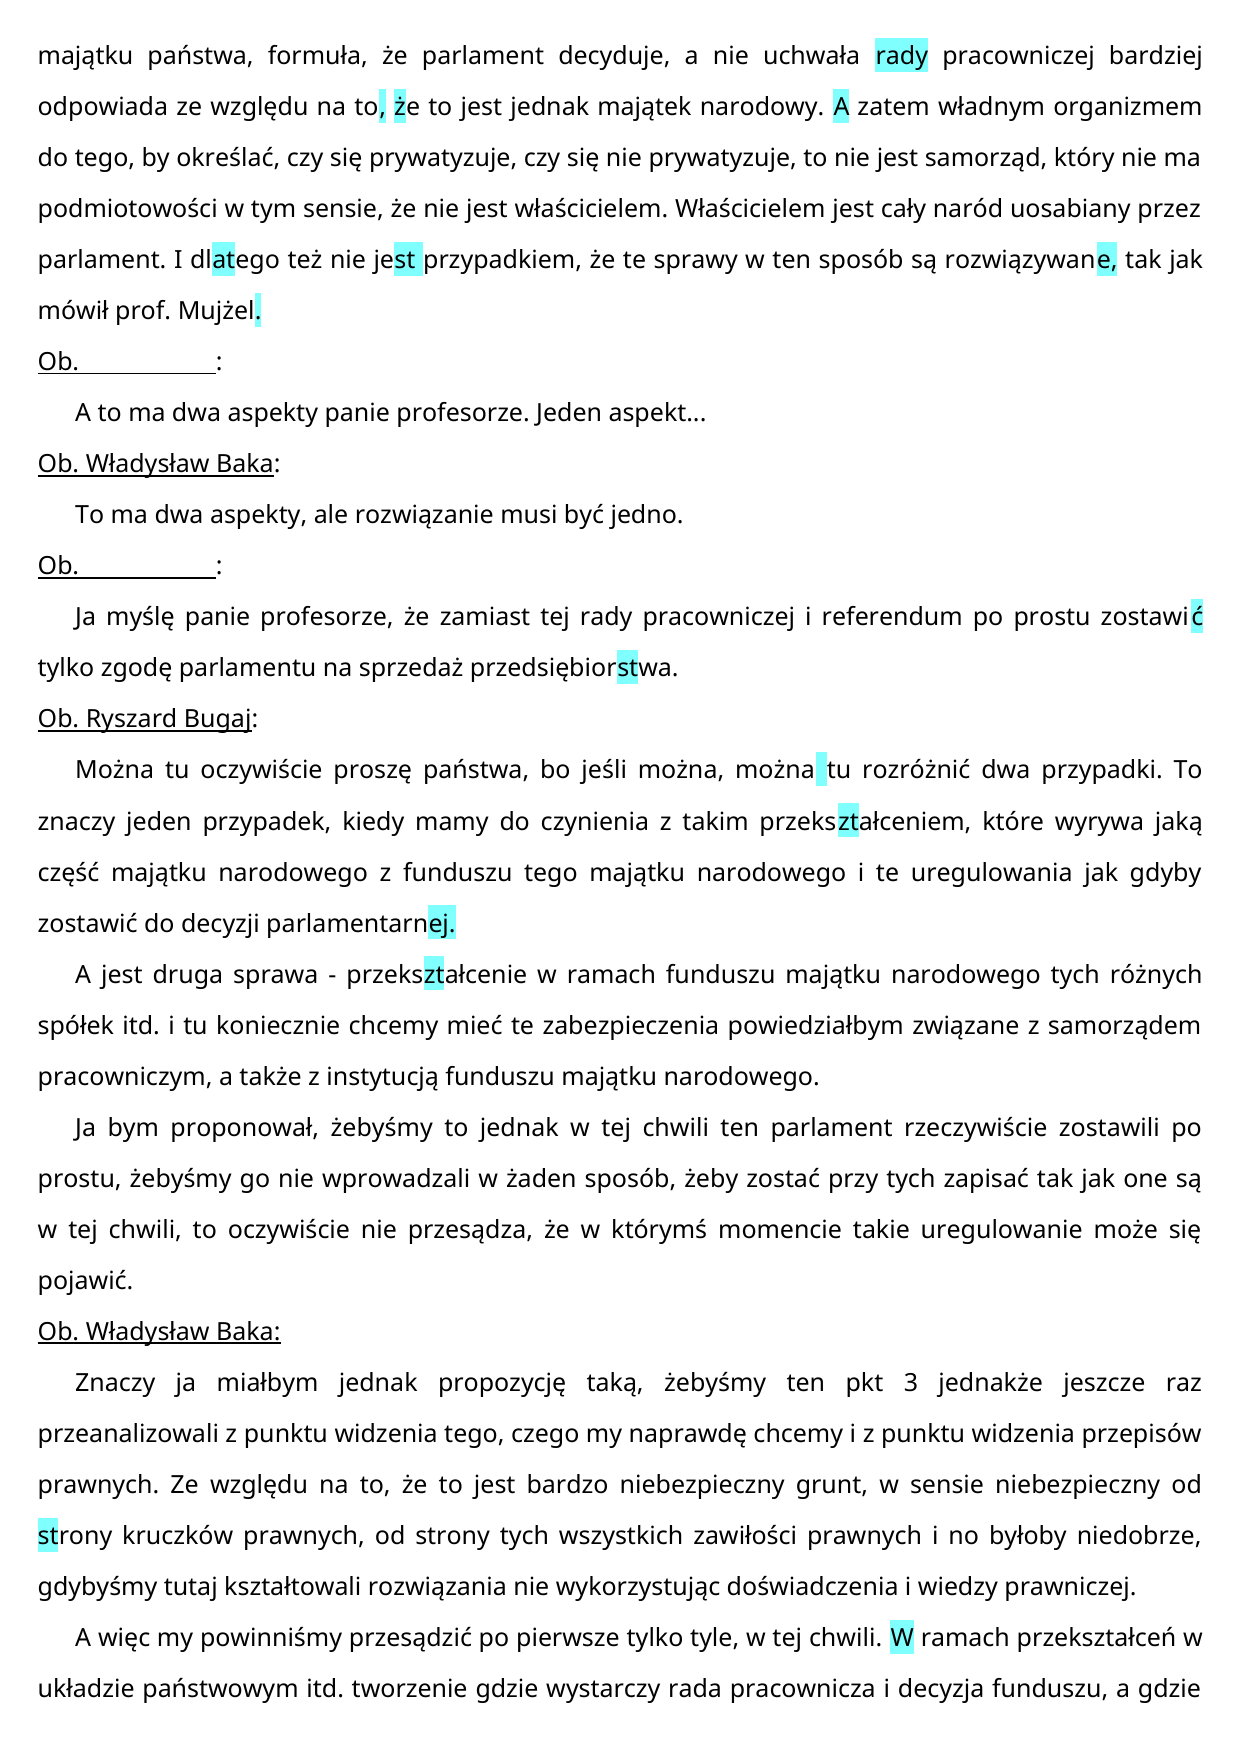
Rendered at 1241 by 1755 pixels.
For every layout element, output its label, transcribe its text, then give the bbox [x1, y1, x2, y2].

text Ja bym proponował, żebyśmy to jednak w tej chwili ten parlament rzeczywiście zostawili po prostu, żebyśmy go nie wprowadzali w żaden sposób, żeby zostać przy tych zapisać tak jak one są w tej chwili, to oczywiście nie przesądza, że w którymś momencie takie uregulowanie może się pojawić. [37, 1109, 1203, 1297]
text Ob. : [37, 548, 1203, 582]
text Ob. : [37, 344, 1203, 378]
text To ma dwa aspekty, ale rozwiązanie musi być jedno. [37, 497, 1203, 531]
text A jest druga sprawa - przekształcenie w ramach funduszu majątku narodowego tych różnych spółek itd. i tu koniecznie chcemy mieć te zabezpieczenia powiedziałbym związane z samorządem pracowniczym, a także z instytucją funduszu majątku narodowego. [37, 956, 1203, 1092]
text Ja myślę panie profesorze, że zamiast tej rady pracowniczej i referendum po prostu zostawić tylko zgodę parlamentu na sprzedaż przedsiębiorstwa. [37, 599, 1203, 684]
text Ob. Władysław Baka: [37, 1313, 1203, 1348]
text Znaczy ja miałbym jednak propozycję taką, żebyśmy ten pkt 3 jednakże jeszcze raz przeanalizowali z punktu widzenia tego, czego my naprawdę chcemy i z punktu widzenia przepisów prawnych. Ze względu na to, że to jest bardzo niebezpieczny grunt, w sensie niebezpieczny od strony kruczków prawnych, od strony tych wszystkich zawiłości prawnych i no byłoby niedobrze, gdybyśmy tutaj kształtowali rozwiązania nie wykorzystując doświadczenia i wiedzy prawniczej. [37, 1364, 1203, 1603]
text A to ma dwa aspekty panie profesorze. Jeden aspekt... [37, 395, 1203, 429]
text Ob. Władysław Baka: [37, 446, 1203, 480]
text Można tu oczywiście proszę państwa, bo jeśli można, można tu rozróżnić dwa przypadki. To znaczy jeden przypadek, kiedy mamy do czynienia z takim przekształceniem, które wyrywa jaką część majątku narodowego z funduszu tego majątku narodowego i te uregulowania jak gdyby zostawić do decyzji parlamentarnej. [37, 752, 1203, 939]
text majątku państwa, formuła, że parlament decyduje, a nie uchwała rady pracowniczej bardziej odpowiada ze względu na to, że to jest jednak majątek narodowy. A zatem władnym organizmem do tego, by określać, czy się prywatyzuje, czy się nie prywatyzuje, to nie jest samorząd, który nie ma podmiotowości w tym sensie, że nie jest właścicielem. Właścicielem jest cały naród uosabiany przez parlament. I dlatego też nie jest przypadkiem, że te sprawy w ten sposób są rozwiązywane, tak jak mówił prof. Mujżel. [37, 37, 1203, 327]
text Ob. Ryszard Bugaj: [37, 701, 1203, 735]
text A więc my powinniśmy przesądzić po pierwsze tylko tyle, w tej chwili. W ramach przekształceń w układzie państwowym itd. tworzenie gdzie wystarczy rada pracownicza i decyzja funduszu, a gdzie [37, 1620, 1203, 1705]
